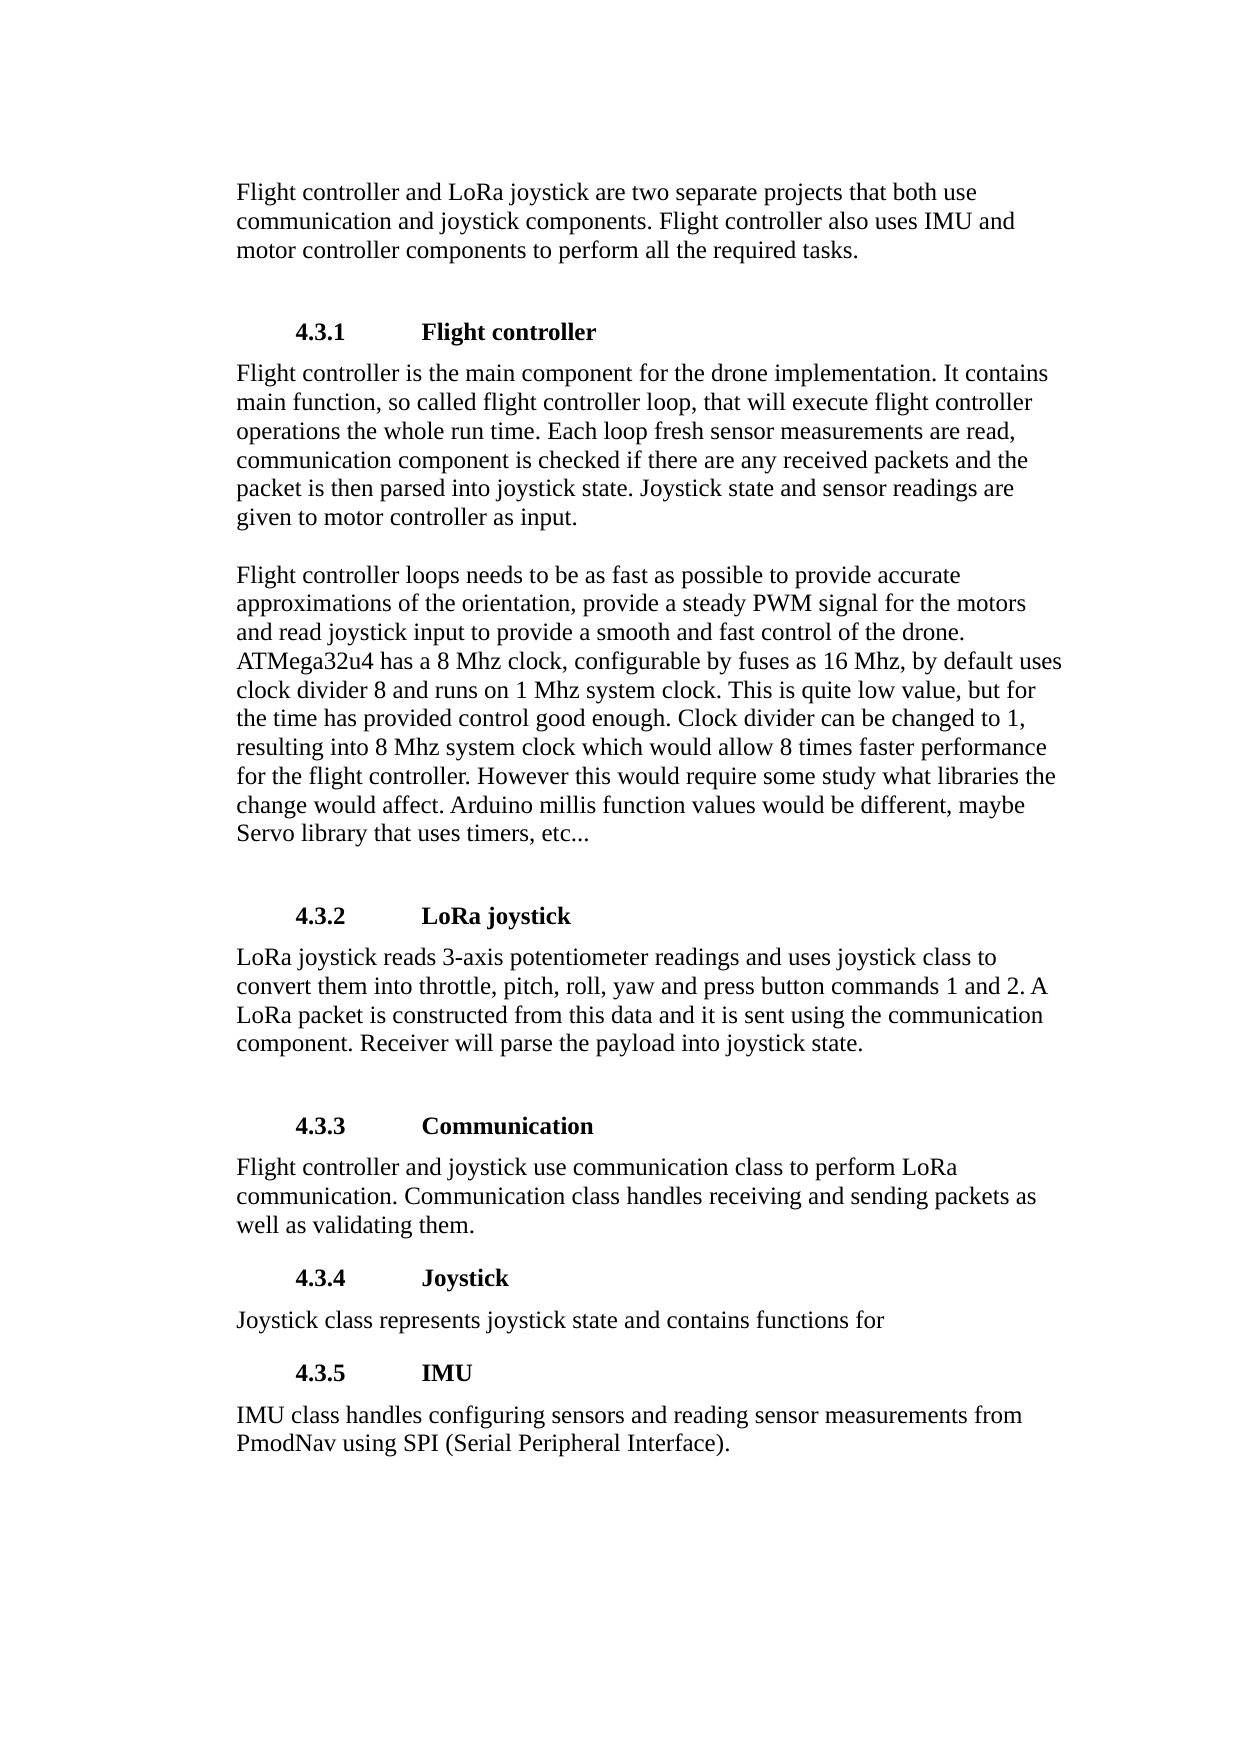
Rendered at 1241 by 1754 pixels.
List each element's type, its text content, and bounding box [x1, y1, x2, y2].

text Flight controller and joystick use communication class to perform LoRa communication. Communication class handles receiving and sending packets as well as validating them. [236, 1152, 1063, 1238]
text Joystick class represents joystick state and contains functions for [236, 1305, 1063, 1333]
text LoRa joystick reads 3-axis potentiometer readings and uses joystick class to convert them into throttle, pitch, roll, yaw and press button commands 1 and 2. A LoRa packet is constructed from this data and it is sent using the communication component. Receiver will parse the payload into joystick state. [236, 942, 1063, 1057]
subtitle IMU [295, 1358, 1063, 1387]
text Flight controller loops needs to be as fast as possible to provide accurate approximations of the orientation, provide a steady PWM signal for the motors and read joystick input to provide a smooth and fast control of the drone. [236, 560, 1063, 646]
subtitle Joystick [295, 1263, 1063, 1292]
text ATMega32u4 has a 8 Mhz clock, configurable by fuses as 16 Mhz, by default uses clock divider 8 and runs on 1 Mhz system clock. This is quite low value, but for the time has provided control good enough. Clock divider can be changed to 1, resulting into 8 Mhz system clock which would allow 8 times faster performance for the flight controller. However this would require some study what libraries the change would affect. Arduino millis function values would be different, maybe Servo library that uses timers, etc... [236, 646, 1063, 847]
text Flight controller is the main component for the drone implementation. It contains main function, so called flight controller loop, that will execute flight controller operations the whole run time. Each loop fresh sensor measurements are read, communication component is checked if there are any received packets and the packet is then parsed into joystick state. Joystick state and sensor readings are given to motor controller as input. [236, 358, 1063, 531]
subtitle Communication [295, 1111, 1063, 1140]
text IMU class handles configuring sensors and reading sensor measurements from PmodNav using SPI (Serial Peripheral Interface). [236, 1400, 1063, 1457]
subtitle LoRa joystick [295, 901, 1063, 930]
text Flight controller and LoRa joystick are two separate projects that both use communication and joystick components. Flight controller also uses IMU and motor controller components to perform all the required tasks. [236, 177, 1063, 263]
subtitle Flight controller [295, 317, 1063, 346]
